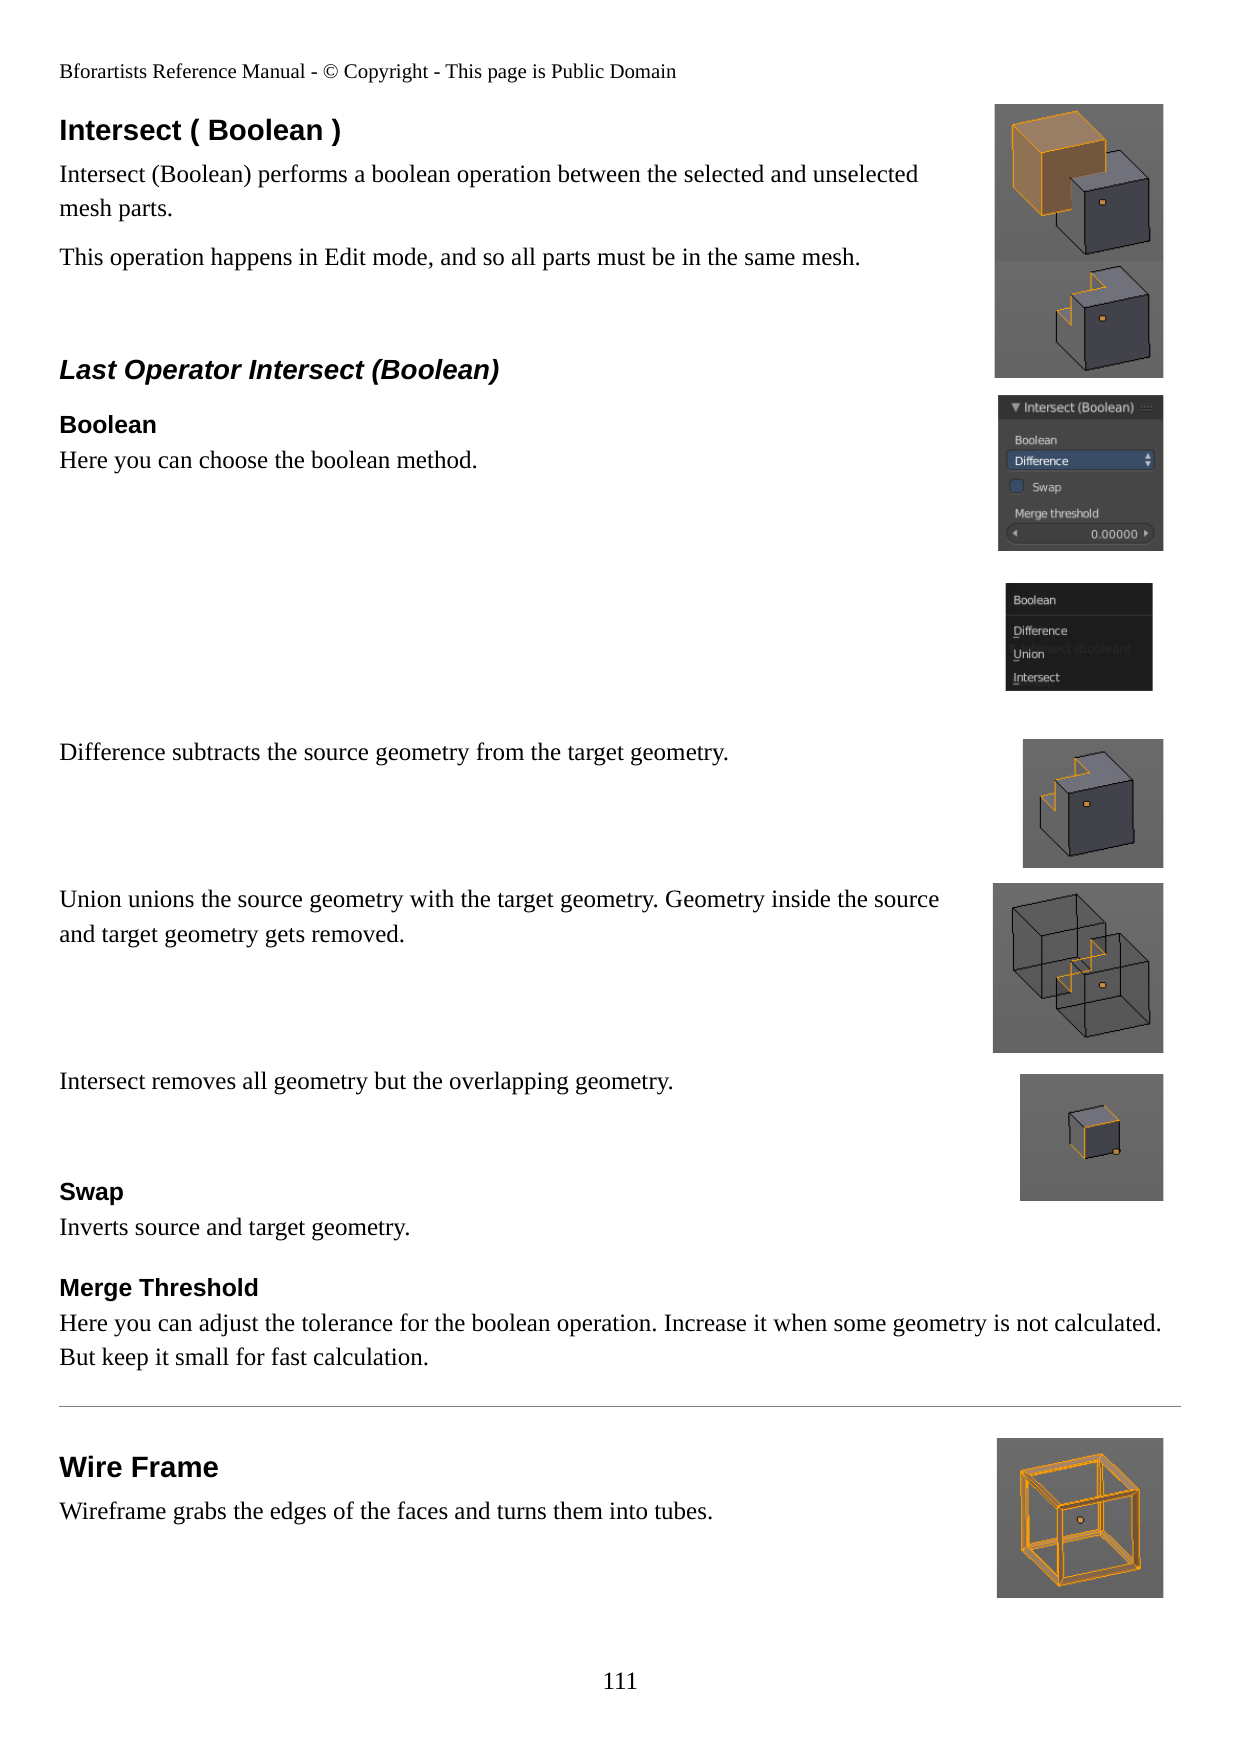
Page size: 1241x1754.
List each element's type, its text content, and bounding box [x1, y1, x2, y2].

subtitle Boolean [59, 410, 998, 438]
text Difference subtracts the source geometry from the target geometry. [59, 737, 1181, 766]
picture [992, 883, 1164, 1053]
text Here you can choose the boolean method. [59, 445, 998, 473]
picture [1020, 1074, 1164, 1201]
subtitle Wire Frame [59, 1450, 996, 1484]
picture [996, 1438, 1164, 1598]
text Inverts source and target geometry. [59, 1212, 1181, 1240]
text Intersect (Boolean) performs a boolean operation between the selected and unselected mesh parts. [59, 159, 994, 222]
subtitle Swap [59, 1177, 1181, 1205]
text Wireframe grabs the edges of the faces and turns them into tubes. [59, 1496, 996, 1525]
subtitle [1164, 1450, 1181, 1484]
picture [998, 395, 1164, 551]
picture [994, 104, 1164, 378]
text Intersect removes all geometry but the overlapping geometry. [59, 1066, 1181, 1095]
picture [1022, 739, 1164, 868]
subtitle [1164, 113, 1181, 146]
text Union unions the source geometry with the target geometry. Geometry inside the source and target geometry gets removed. [59, 884, 992, 948]
subtitle Merge Threshold [59, 1273, 1181, 1302]
text This operation happens in Edit mode, and so all parts must be in the same mesh. [59, 242, 994, 271]
subtitle Intersect ( Boolean ) [59, 113, 994, 146]
subtitle Last Operator Intersect (Boolean) [59, 353, 1181, 385]
text Here you can adjust the tolerance for the boolean operation. Increase it when some geometry is not calculated. But keep it small for fast calculation. [59, 1308, 1181, 1371]
subtitle [1164, 410, 1181, 438]
picture [1005, 583, 1153, 691]
